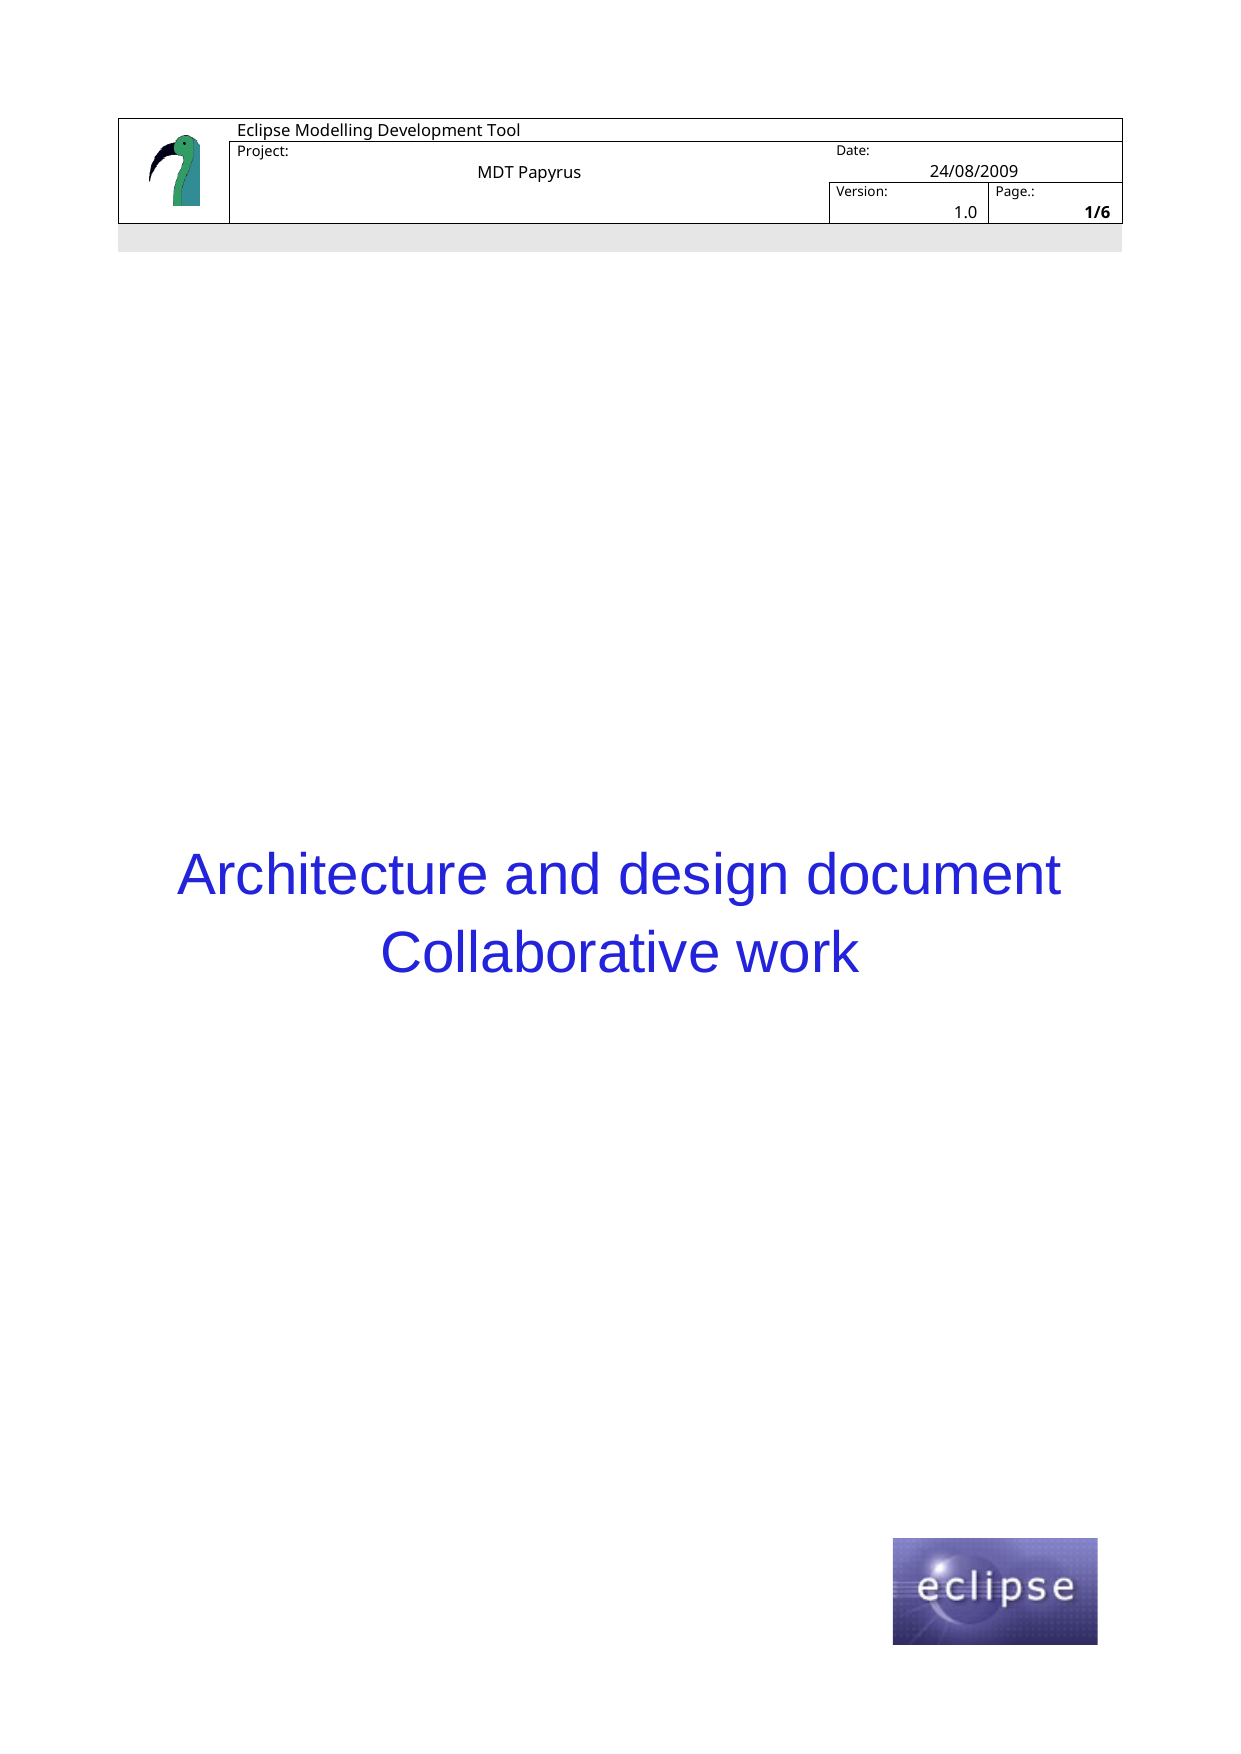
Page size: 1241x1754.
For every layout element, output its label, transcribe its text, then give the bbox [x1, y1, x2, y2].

picture [147, 133, 201, 209]
text Architecture and design document [118, 842, 1122, 907]
text Collaborative work [118, 919, 1122, 985]
picture [892, 1538, 1098, 1645]
